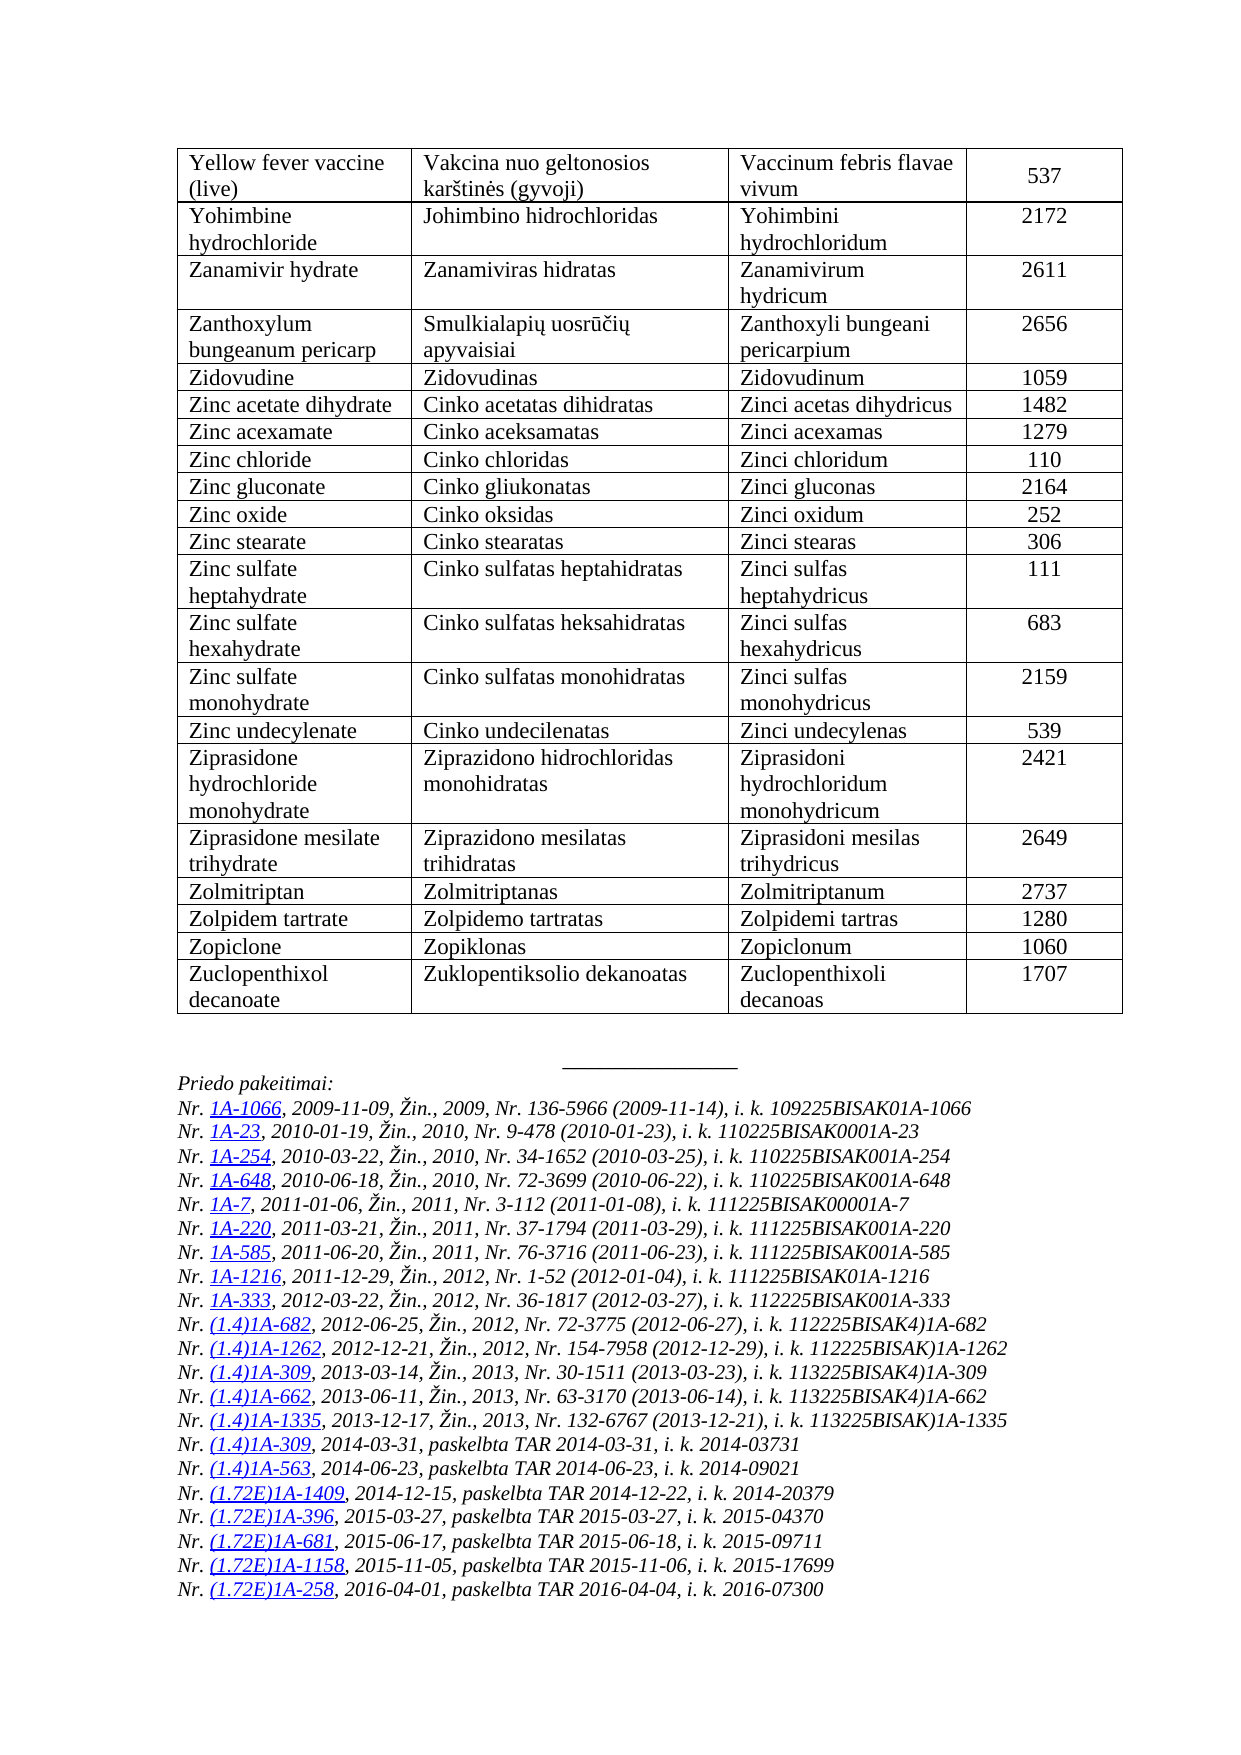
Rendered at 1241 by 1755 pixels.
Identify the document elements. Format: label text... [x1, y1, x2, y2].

text Nr. (1.4)1A-563, 2014-06-23, paskelbta TAR 2014-06-23, i. k. 2014-09021 [177, 1456, 1122, 1480]
table_cell 2649 [967, 824, 1122, 877]
table_cell Zanthoxyli bungeani pericarpium [729, 310, 966, 363]
table_cell Zinc stearate [178, 528, 411, 554]
table_cell Vakcina nuo geltonosios karštinės (gyvoji) [412, 149, 728, 201]
table_cell Zidovudine [178, 364, 411, 390]
table_cell Zinci sulfas hexahydricus [729, 609, 966, 662]
table_cell 252 [967, 501, 1122, 527]
text Nr. (1.4)1A-1335, 2013-12-17, Žin., 2013, Nr. 132-6767 (2013-12-21), i. k. 113225BISAK)1A-1335 [177, 1408, 1122, 1432]
table_cell 2172 [967, 203, 1122, 255]
text Nr. (1.72E)1A-258, 2016-04-01, paskelbta TAR 2016-04-04, i. k. 2016-07300 [177, 1577, 1122, 1601]
text Nr. (1.72E)1A-1409, 2014-12-15, paskelbta TAR 2014-12-22, i. k. 2014-20379 [177, 1480, 1122, 1504]
table_cell Ziprasidone mesilate trihydrate [178, 824, 411, 877]
table_cell Zopiclone [178, 933, 411, 959]
text Nr. (1.4)1A-662, 2013-06-11, Žin., 2013, Nr. 63-3170 (2013-06-14), i. k. 113225BISAK4)1A-662 [177, 1384, 1122, 1408]
table_cell Zinc chloride [178, 446, 411, 472]
table_cell Zinci undecylenas [729, 717, 966, 743]
table_cell Ziprasidone hydrochloride monohydrate [178, 744, 411, 823]
table_cell Zinci oxidum [729, 501, 966, 527]
table_cell 2159 [967, 663, 1122, 716]
table_cell 110 [967, 446, 1122, 472]
table_cell 537 [967, 149, 1122, 201]
table_cell Zinci sulfas heptahydricus [729, 555, 966, 608]
text Priedo pakeitimai: [177, 1071, 1122, 1095]
text Nr. 1A-220, 2011-03-21, Žin., 2011, Nr. 37-1794 (2011-03-29), i. k. 111225BISAK001A-220 [177, 1216, 1122, 1240]
table_cell Ziprazidono mesilatas trihidratas [412, 824, 728, 877]
text Nr. (1.72E)1A-396, 2015-03-27, paskelbta TAR 2015-03-27, i. k. 2015-04370 [177, 1504, 1122, 1528]
table_cell Cinko sulfatas heksahidratas [412, 609, 728, 662]
table_cell Zuclopenthixol decanoate [178, 960, 411, 1013]
table_cell Zidovudinas [412, 364, 728, 390]
text Nr. (1.72E)1A-681, 2015-06-17, paskelbta TAR 2015-06-18, i. k. 2015-09711 [177, 1528, 1122, 1553]
table_cell Zanamivirum hydricum [729, 256, 966, 309]
table_cell 683 [967, 609, 1122, 662]
table_cell 1482 [967, 391, 1122, 417]
table_cell Zopiclonum [729, 933, 966, 959]
table_cell 306 [967, 528, 1122, 554]
table_cell Zolmitriptanas [412, 878, 728, 904]
table_cell Zinc sulfate hexahydrate [178, 609, 411, 662]
table_cell Zinci gluconas [729, 473, 966, 499]
table_cell 1059 [967, 364, 1122, 390]
table_cell Zuclopenthixoli decanoas [729, 960, 966, 1013]
table_cell Zinc gluconate [178, 473, 411, 499]
table_cell Yohimbine hydrochloride [178, 203, 411, 255]
text Nr. (1.4)1A-309, 2014-03-31, paskelbta TAR 2014-03-31, i. k. 2014-03731 [177, 1432, 1122, 1456]
text Nr. 1A-585, 2011-06-20, Žin., 2011, Nr. 76-3716 (2011-06-23), i. k. 111225BISAK001A-585 [177, 1240, 1122, 1264]
text Nr. (1.4)1A-309, 2013-03-14, Žin., 2013, Nr. 30-1511 (2013-03-23), i. k. 113225BISAK4)1A-309 [177, 1360, 1122, 1384]
text Nr. (1.4)1A-1262, 2012-12-21, Žin., 2012, Nr. 154-7958 (2012-12-29), i. k. 112225BISAK)1A-1262 [177, 1336, 1122, 1360]
table_cell Zolpidemo tartratas [412, 905, 728, 932]
text Nr. 1A-254, 2010-03-22, Žin., 2010, Nr. 34-1652 (2010-03-25), i. k. 110225BISAK001A-254 [177, 1143, 1122, 1168]
table_cell Yellow fever vaccine (live) [178, 149, 411, 201]
table_cell Zolpidemi tartras [729, 905, 966, 932]
table_cell Cinko stearatas [412, 528, 728, 554]
table_cell 539 [967, 717, 1122, 743]
table_cell Zinc sulfate monohydrate [178, 663, 411, 716]
text ______________ [177, 1043, 1122, 1071]
table_cell Cinko sulfatas heptahidratas [412, 555, 728, 608]
table_cell Cinko aceksamatas [412, 419, 728, 445]
text Nr. 1A-23, 2010-01-19, Žin., 2010, Nr. 9-478 (2010-01-23), i. k. 110225BISAK0001A-23 [177, 1119, 1122, 1143]
table_cell 1060 [967, 933, 1122, 959]
table_cell Zinci acexamas [729, 419, 966, 445]
table_cell Cinko oksidas [412, 501, 728, 527]
text Nr. (1.4)1A-682, 2012-06-25, Žin., 2012, Nr. 72-3775 (2012-06-27), i. k. 112225BISAK4)1A-682 [177, 1312, 1122, 1336]
table_cell Zinc sulfate heptahydrate [178, 555, 411, 608]
text Nr. 1A-7, 2011-01-06, Žin., 2011, Nr. 3-112 (2011-01-08), i. k. 111225BISAK00001A-7 [177, 1192, 1122, 1216]
table_cell Ziprazidono hidrochloridas monohidratas [412, 744, 728, 823]
table_cell 2737 [967, 878, 1122, 904]
table_cell Cinko gliukonatas [412, 473, 728, 499]
text Nr. (1.72E)1A-1158, 2015-11-05, paskelbta TAR 2015-11-06, i. k. 2015-17699 [177, 1553, 1122, 1577]
table_cell Zinc acexamate [178, 419, 411, 445]
table_cell Zanamivir hydrate [178, 256, 411, 309]
table_cell Zidovudinum [729, 364, 966, 390]
table_cell 2164 [967, 473, 1122, 499]
table_cell 111 [967, 555, 1122, 608]
table_cell Zinc undecylenate [178, 717, 411, 743]
table_cell Zuklopentiksolio dekanoatas [412, 960, 728, 1013]
table_cell Zanamiviras hidratas [412, 256, 728, 309]
table_cell Zinci stearas [729, 528, 966, 554]
table_cell Zolmitriptan [178, 878, 411, 904]
table_cell Ziprasidoni hydrochloridum monohydricum [729, 744, 966, 823]
text Nr. 1A-648, 2010-06-18, Žin., 2010, Nr. 72-3699 (2010-06-22), i. k. 110225BISAK001A-648 [177, 1168, 1122, 1192]
table_cell Zolpidem tartrate [178, 905, 411, 932]
table_cell 1279 [967, 419, 1122, 445]
table_cell Vaccinum febris flavae vivum [729, 149, 966, 201]
table_cell Cinko undecilenatas [412, 717, 728, 743]
table_cell Zinci sulfas monohydricus [729, 663, 966, 716]
table_cell 1707 [967, 960, 1122, 1013]
table_cell 2656 [967, 310, 1122, 363]
table_cell 2421 [967, 744, 1122, 823]
table_cell Zanthoxylum bungeanum pericarp [178, 310, 411, 363]
table_cell Zinci chloridum [729, 446, 966, 472]
table_cell Johimbino hidrochloridas [412, 203, 728, 255]
table_cell Zinci acetas dihydricus [729, 391, 966, 417]
text Nr. 1A-1216, 2011-12-29, Žin., 2012, Nr. 1-52 (2012-01-04), i. k. 111225BISAK01A-1216 [177, 1264, 1122, 1288]
table_cell Zinc oxide [178, 501, 411, 527]
table_cell 2611 [967, 256, 1122, 309]
text Nr. 1A-1066, 2009-11-09, Žin., 2009, Nr. 136-5966 (2009-11-14), i. k. 109225BISAK01A-1066 [177, 1095, 1122, 1119]
table_cell Zolmitriptanum [729, 878, 966, 904]
table_cell Cinko chloridas [412, 446, 728, 472]
table_cell Cinko sulfatas monohidratas [412, 663, 728, 716]
table_cell Smulkialapių uosrūčių apyvaisiai [412, 310, 728, 363]
table_cell 1280 [967, 905, 1122, 932]
table_cell Cinko acetatas dihidratas [412, 391, 728, 417]
text Nr. 1A-333, 2012-03-22, Žin., 2012, Nr. 36-1817 (2012-03-27), i. k. 112225BISAK001A-333 [177, 1288, 1122, 1312]
table_cell Ziprasidoni mesilas trihydricus [729, 824, 966, 877]
table_cell Yohimbini hydrochloridum [729, 203, 966, 255]
table_cell Zinc acetate dihydrate [178, 391, 411, 417]
table_cell Zopiklonas [412, 933, 728, 959]
